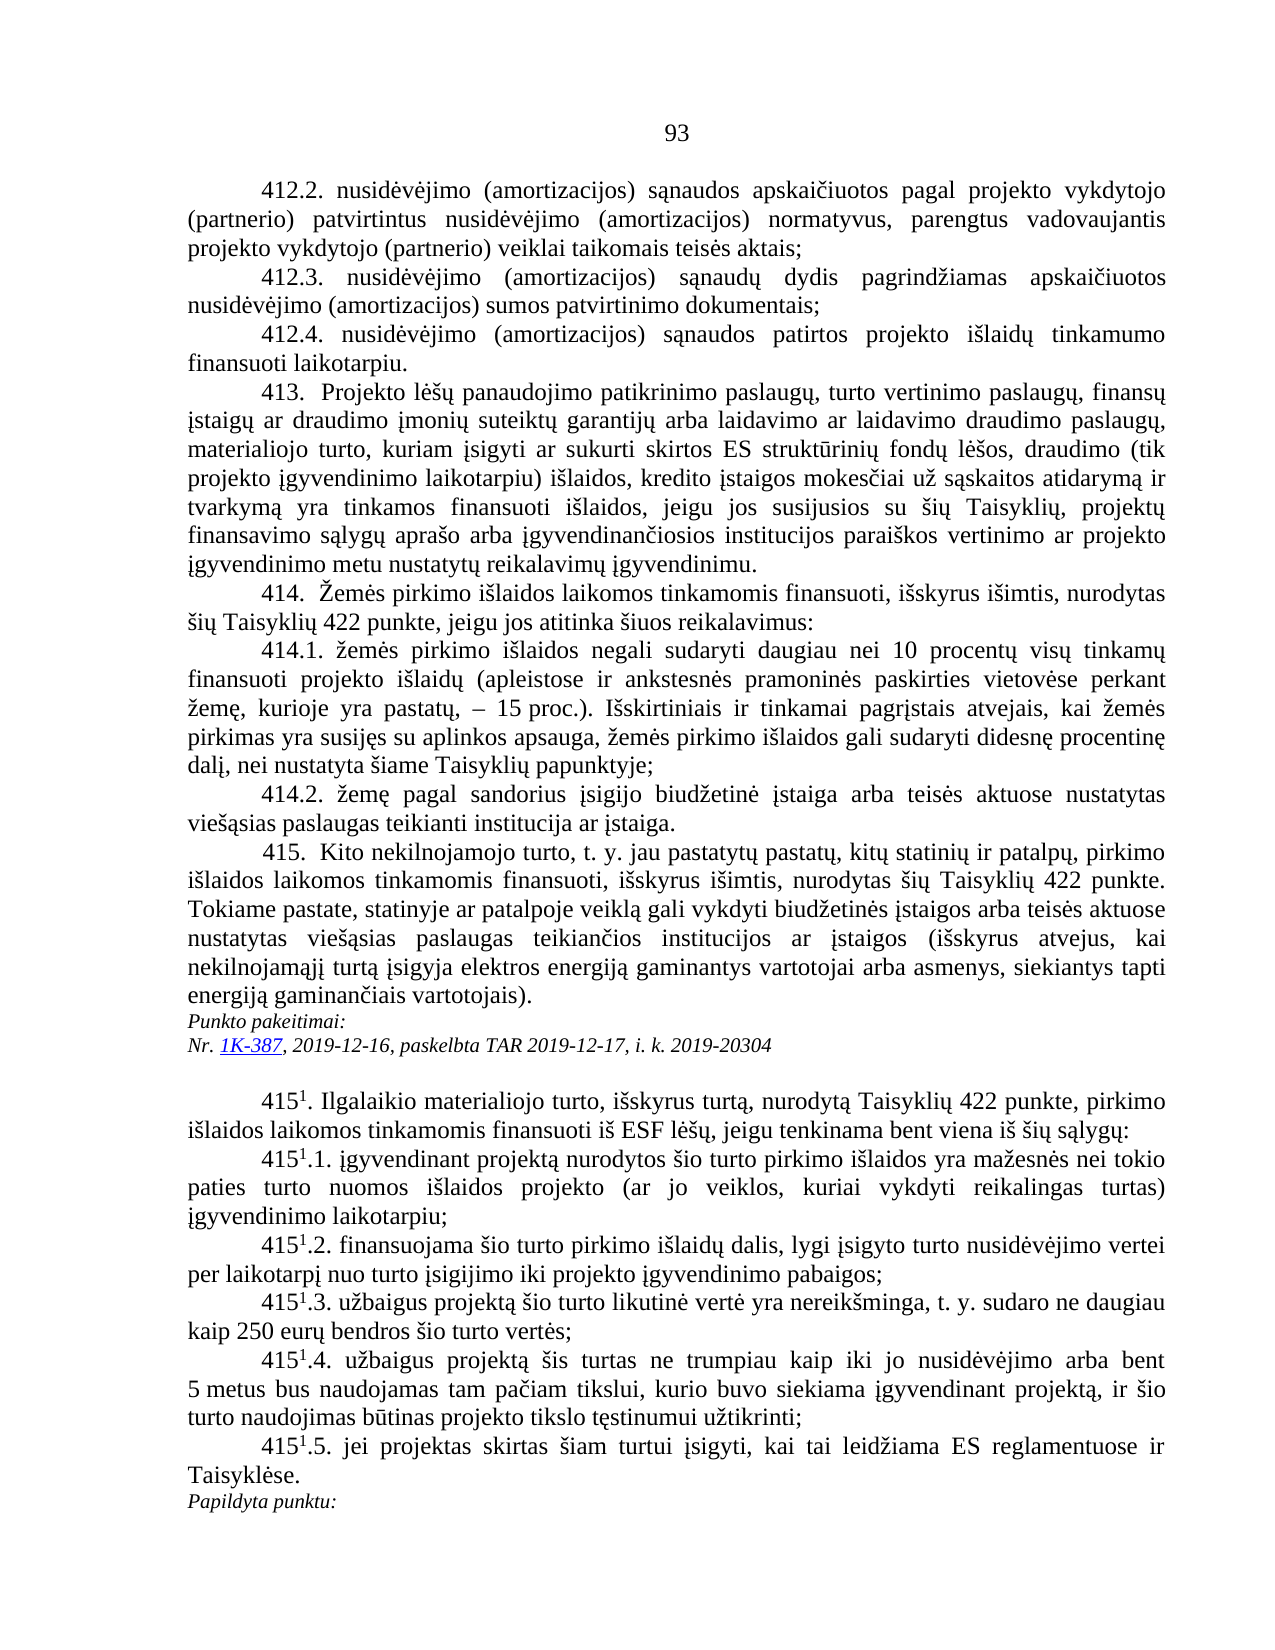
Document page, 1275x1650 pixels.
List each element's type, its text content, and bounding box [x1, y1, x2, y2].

text 4151.5. jei projektas skirtas šiam turtui įsigyti, kai tai leidžiama ES reglamentuose ir Taisyklėse. [187, 1431, 1167, 1489]
text 4151.1. įgyvendinant projektą nurodytos šio turto pirkimo išlaidos yra mažesnės nei tokio paties turto nuomos išlaidos projekto (ar jo veiklos, kuriai vykdyti reikalingas turtas) įgyvendinimo laikotarpiu; [187, 1144, 1167, 1230]
text 414.2. žemę pagal sandorius įsigijo biudžetinė įstaiga arba teisės aktuose nustatytas viešąsias paslaugas teikianti institucija ar įstaiga. [187, 779, 1167, 837]
text 415. Kito nekilnojamojo turto, t. y. jau pastatytų pastatų, kitų statinių ir patalpų, pirkimo išlaidos laikomos tinkamomis finansuoti, išskyrus išimtis, nurodytas šių Taisyklių 422 punkte. Tokiame pastate, statinyje ar patalpoje veiklą gali vykdyti biudžetinės įstaigos arba teisės aktuose nustatytas viešąsias paslaugas teikiančios institucijos ar įstaigos (išskyrus atvejus, kai nekilnojamąjį turtą įsigyja elektros energiją gaminantys vartotojai arba asmenys, siekiantys tapti energiją gaminančiais vartotojais). [187, 837, 1167, 1009]
text 414. Žemės pirkimo išlaidos laikomos tinkamomis finansuoti, išskyrus išimtis, nurodytas šių Taisyklių 422 punkte, jeigu jos atitinka šiuos reikalavimus: [187, 578, 1167, 636]
text 4151. Ilgalaikio materialiojo turto, išskyrus turtą, nurodytą Taisyklių 422 punkte, pirkimo išlaidos laikomos tinkamomis finansuoti iš ESF lėšų, jeigu tenkinama bent viena iš šių sąlygų: [187, 1086, 1167, 1144]
text 4151.4. užbaigus projektą šis turtas ne trumpiau kaip iki jo nusidėvėjimo arba bent 5 metus bus naudojamas tam pačiam tikslui, kurio buvo siekiama įgyvendinant projektą, ir šio turto naudojimas būtinas projekto tikslo tęstinumui užtikrinti; [187, 1345, 1167, 1431]
text 4151.2. finansuojama šio turto pirkimo išlaidų dalis, lygi įsigyto turto nusidėvėjimo vertei per laikotarpį nuo turto įsigijimo iki projekto įgyvendinimo pabaigos; [187, 1230, 1167, 1287]
text 412.2. nusidėvėjimo (amortizacijos) sąnaudos apskaičiuotos pagal projekto vykdytojo (partnerio) patvirtintus nusidėvėjimo (amortizacijos) normatyvus, parengtus vadovaujantis projekto vykdytojo (partnerio) veiklai taikomais teisės aktais; [187, 176, 1167, 262]
text 412.4. nusidėvėjimo (amortizacijos) sąnaudos patirtos projekto išlaidų tinkamumo finansuoti laikotarpiu. [187, 319, 1167, 377]
text 4151.3. užbaigus projektą šio turto likutinė vertė yra nereikšminga, t. y. sudaro ne daugiau kaip 250 eurų bendros šio turto vertės; [187, 1287, 1167, 1345]
text 412.3. nusidėvėjimo (amortizacijos) sąnaudų dydis pagrindžiamas apskaičiuotos nusidėvėjimo (amortizacijos) sumos patvirtinimo dokumentais; [187, 262, 1167, 319]
text Nr. 1K-387, 2019-12-16, paskelbta TAR 2019-12-17, i. k. 2019-20304 [187, 1033, 1167, 1057]
text Papildyta punktu: [187, 1489, 1167, 1513]
text 414.1. žemės pirkimo išlaidos negali sudaryti daugiau nei 10 procentų visų tinkamų finansuoti projekto išlaidų (apleistose ir ankstesnės pramoninės paskirties vietovėse perkant žemę, kurioje yra pastatų, – 15 proc.). Išskirtiniais ir tinkamai pagrįstais atvejais, kai žemės pirkimas yra susijęs su aplinkos apsauga, žemės pirkimo išlaidos gali sudaryti didesnę procentinę dalį, nei nustatyta šiame Taisyklių papunktyje; [187, 636, 1167, 779]
text 413. Projekto lėšų panaudojimo patikrinimo paslaugų, turto vertinimo paslaugų, finansų įstaigų ar draudimo įmonių suteiktų garantijų arba laidavimo ar laidavimo draudimo paslaugų, materialiojo turto, kuriam įsigyti ar sukurti skirtos ES struktūrinių fondų lėšos, draudimo (tik projekto įgyvendinimo laikotarpiu) išlaidos, kredito įstaigos mokesčiai už sąskaitos atidarymą ir tvarkymą yra tinkamos finansuoti išlaidos, jeigu jos susijusios su šių Taisyklių, projektų finansavimo sąlygų aprašo arba įgyvendinančiosios institucijos paraiškos vertinimo ar projekto įgyvendinimo metu nustatytų reikalavimų įgyvendinimu. [187, 377, 1167, 578]
text Punkto pakeitimai: [187, 1009, 1167, 1033]
